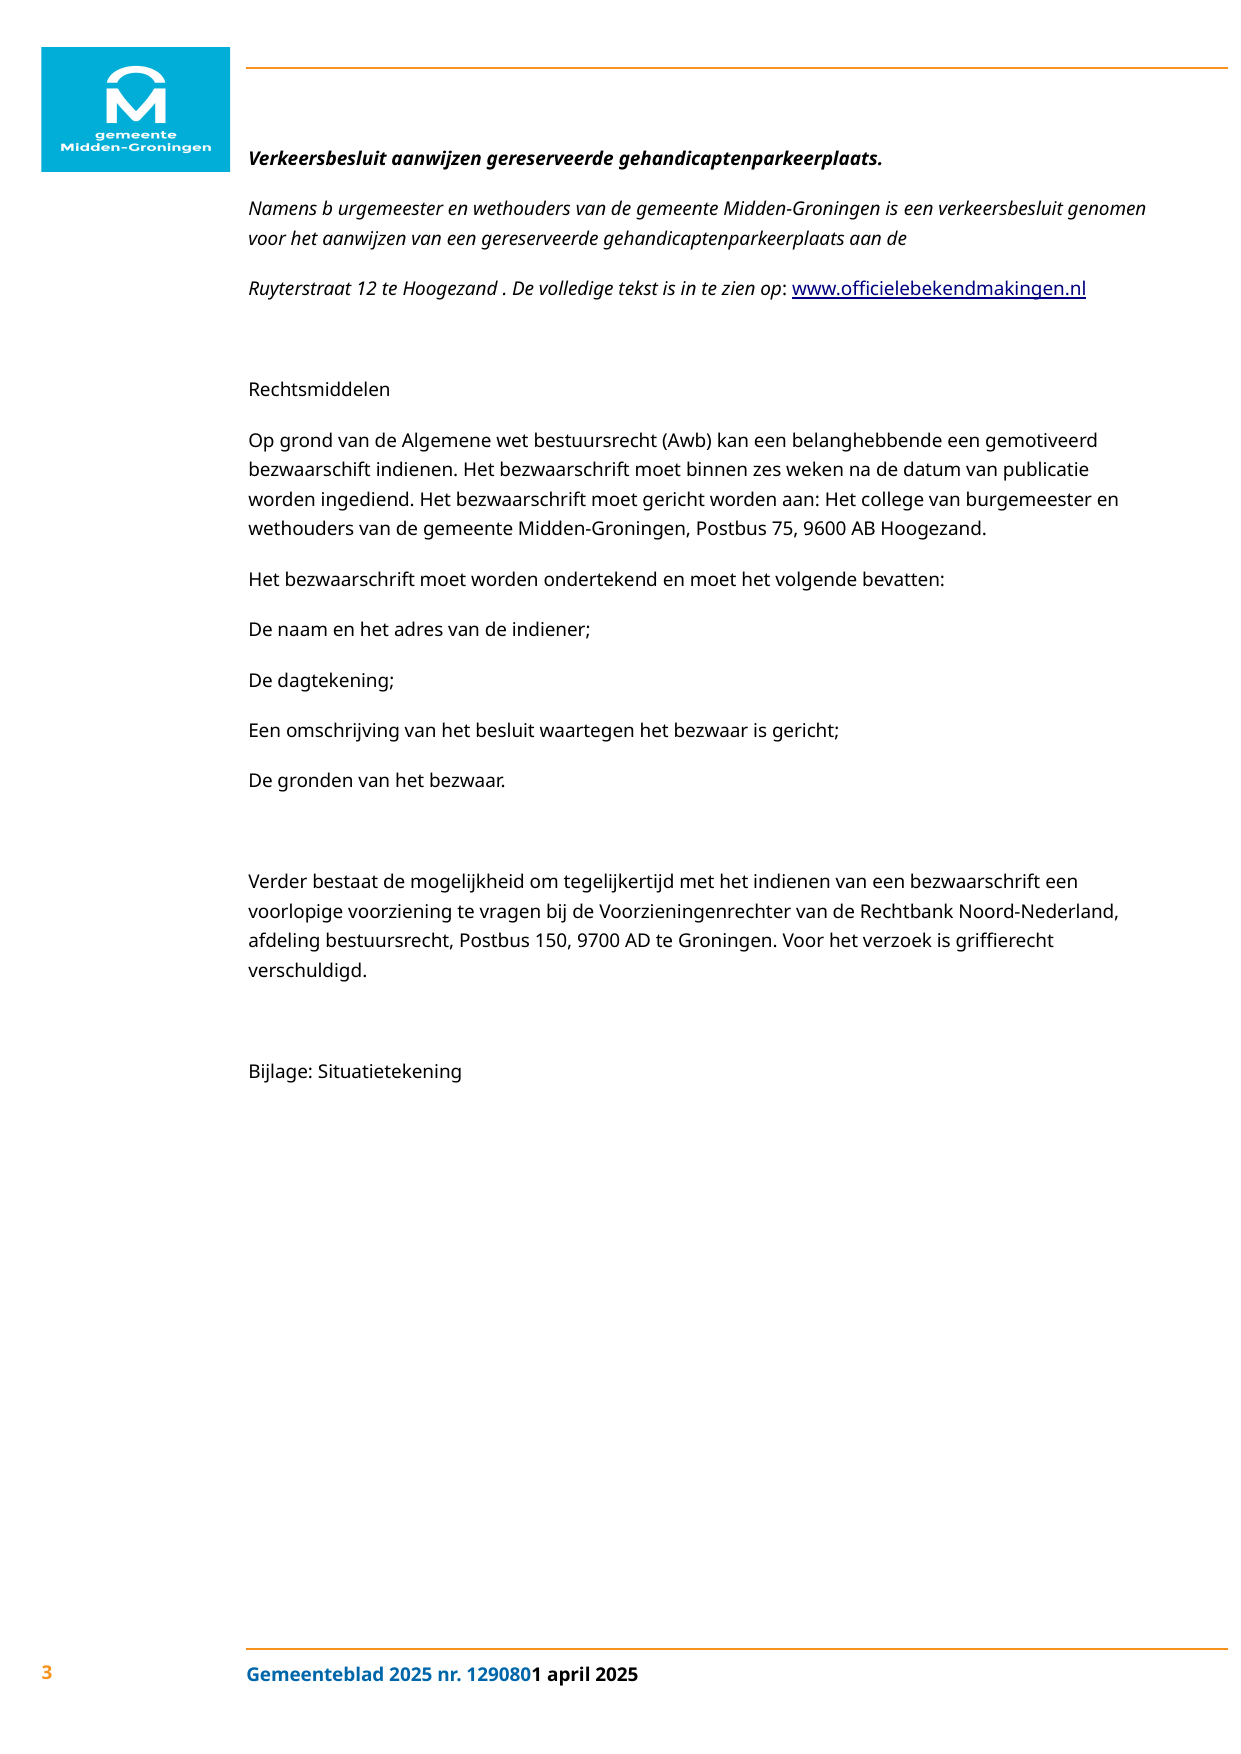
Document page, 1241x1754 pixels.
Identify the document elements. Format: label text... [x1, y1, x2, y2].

text Verder bestaat de mogelijkheid om tegelijkertijd met het indienen van een bezwaarschrift een voorlopige voorziening te vragen bij de Voorzieningenrechter van de Rechtbank Noord-Nederland, afdeling bestuursrecht, Postbus 150, 9700 AD te Groningen. Voor het verzoek is griffierecht verschuldigd. [248, 868, 1152, 983]
text Ruyterstraat 12 te Hoogezand . De volledige tekst is in te zien op: www.officielebekendmakingen.nl [248, 276, 1152, 301]
picture [107, 89, 165, 122]
text Verkeersbesluit aanwijzen gereserveerde gehandicaptenparkeerplaats. [248, 145, 1152, 171]
text Een omschrijving van het besluit waartegen het bezwaar is gericht; [248, 717, 1152, 743]
text Rechtsmiddelen [248, 376, 1152, 402]
picture [108, 66, 164, 82]
text De dagtekening; [248, 667, 1152, 693]
text Bijlage: Situatietekening [248, 1058, 1152, 1084]
text De gronden van het bezwaar. [248, 768, 1152, 793]
text Op grond van de Algemene wet bestuursrecht (Awb) kan een belanghebbende een gemotiveerd bezwaarschift indienen. Het bezwaarschrift moet binnen zes weken na de datum van publicatie worden ingediend. Het bezwaarschrift moet gericht worden aan: Het college van burgemeester en wethouders van de gemeente Midden-Groningen, Postbus 75, 9600 AB Hoogezand. [248, 427, 1152, 541]
text Het bezwaarschrift moet worden ondertekend en moet het volgende bevatten: [248, 566, 1152, 592]
picture [184, 146, 190, 153]
text Namens b urgemeester en wethouders van de gemeente Midden-Groningen is een verkeersbesluit genomen voor het aanwijzen van een gereserveerde gehandicaptenparkeerplaats aan de [248, 196, 1152, 251]
text De naam en het adres van de indiener; [248, 616, 1152, 642]
